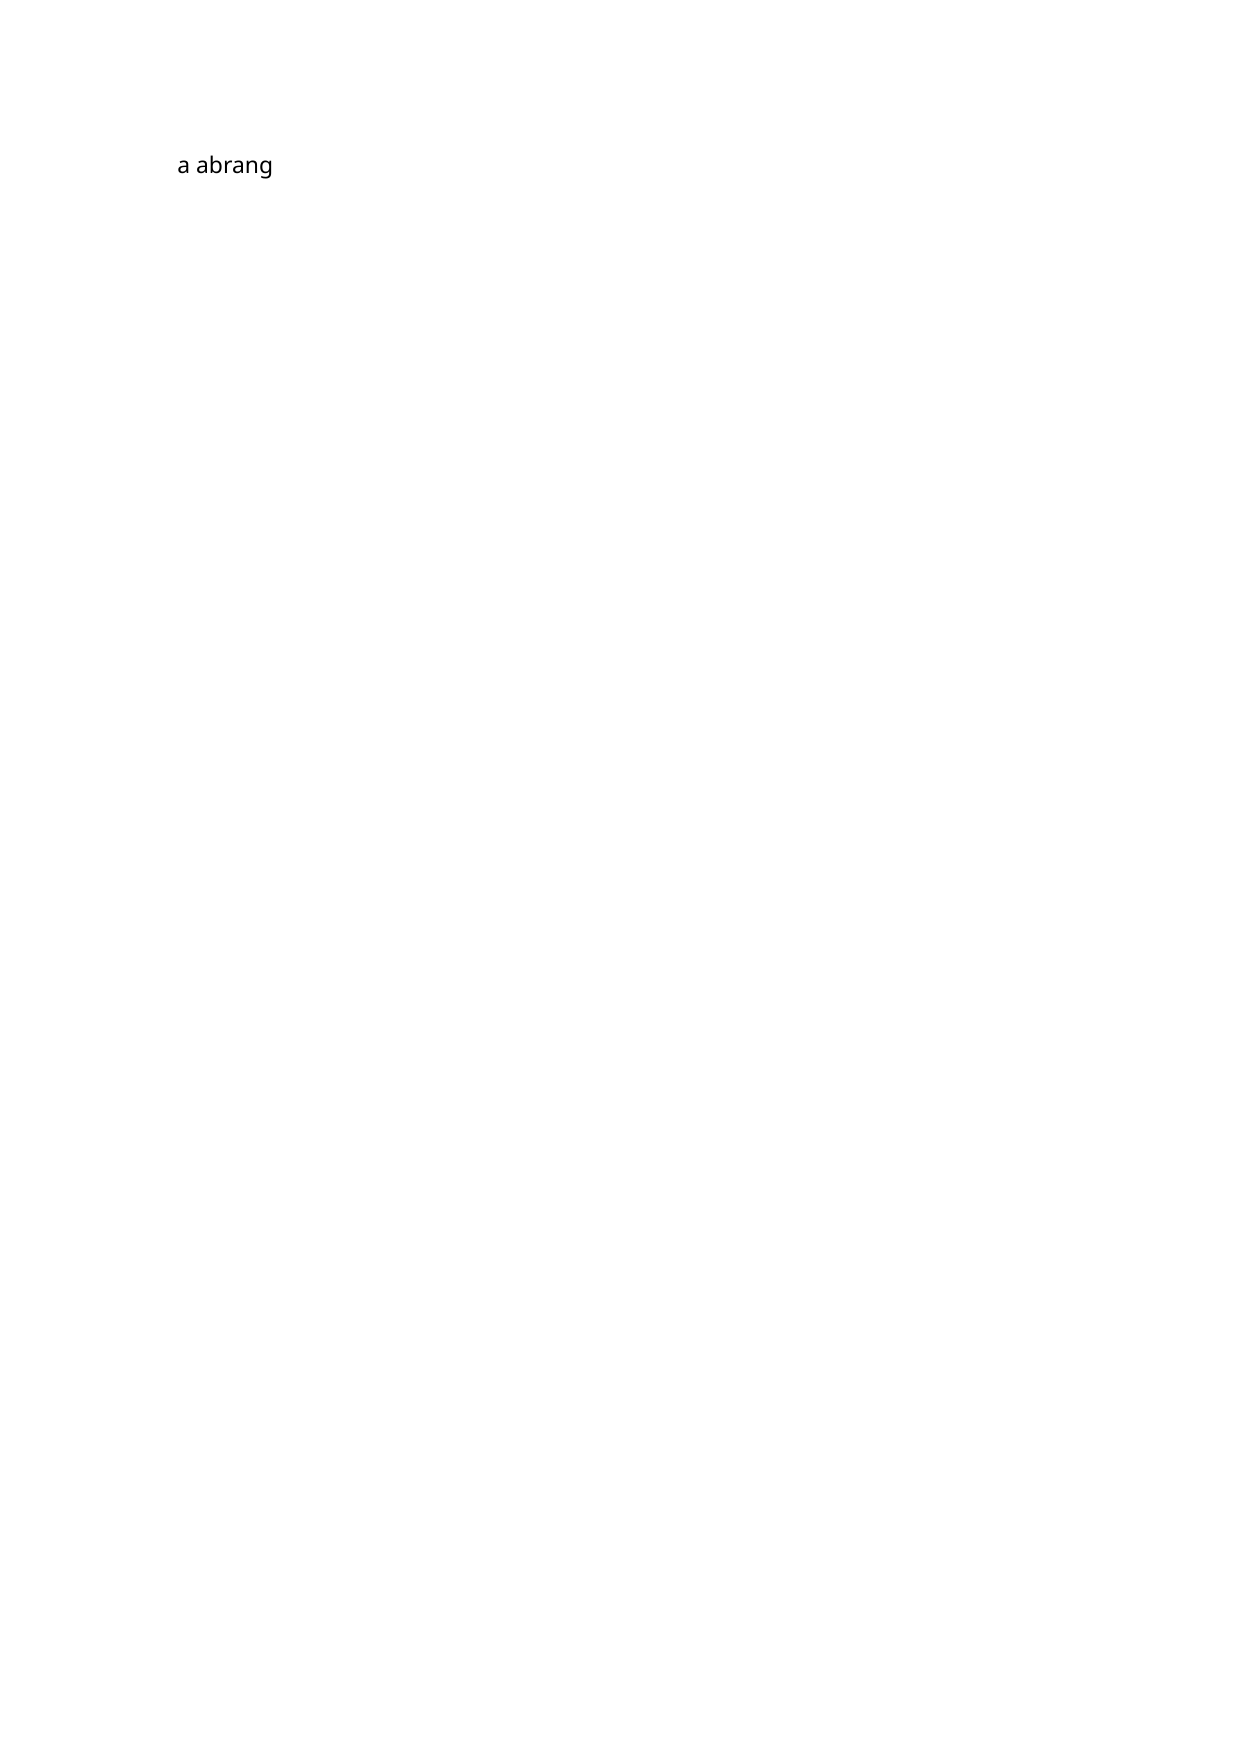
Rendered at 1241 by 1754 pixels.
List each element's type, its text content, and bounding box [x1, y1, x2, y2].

text a abrang [177, 149, 1063, 181]
